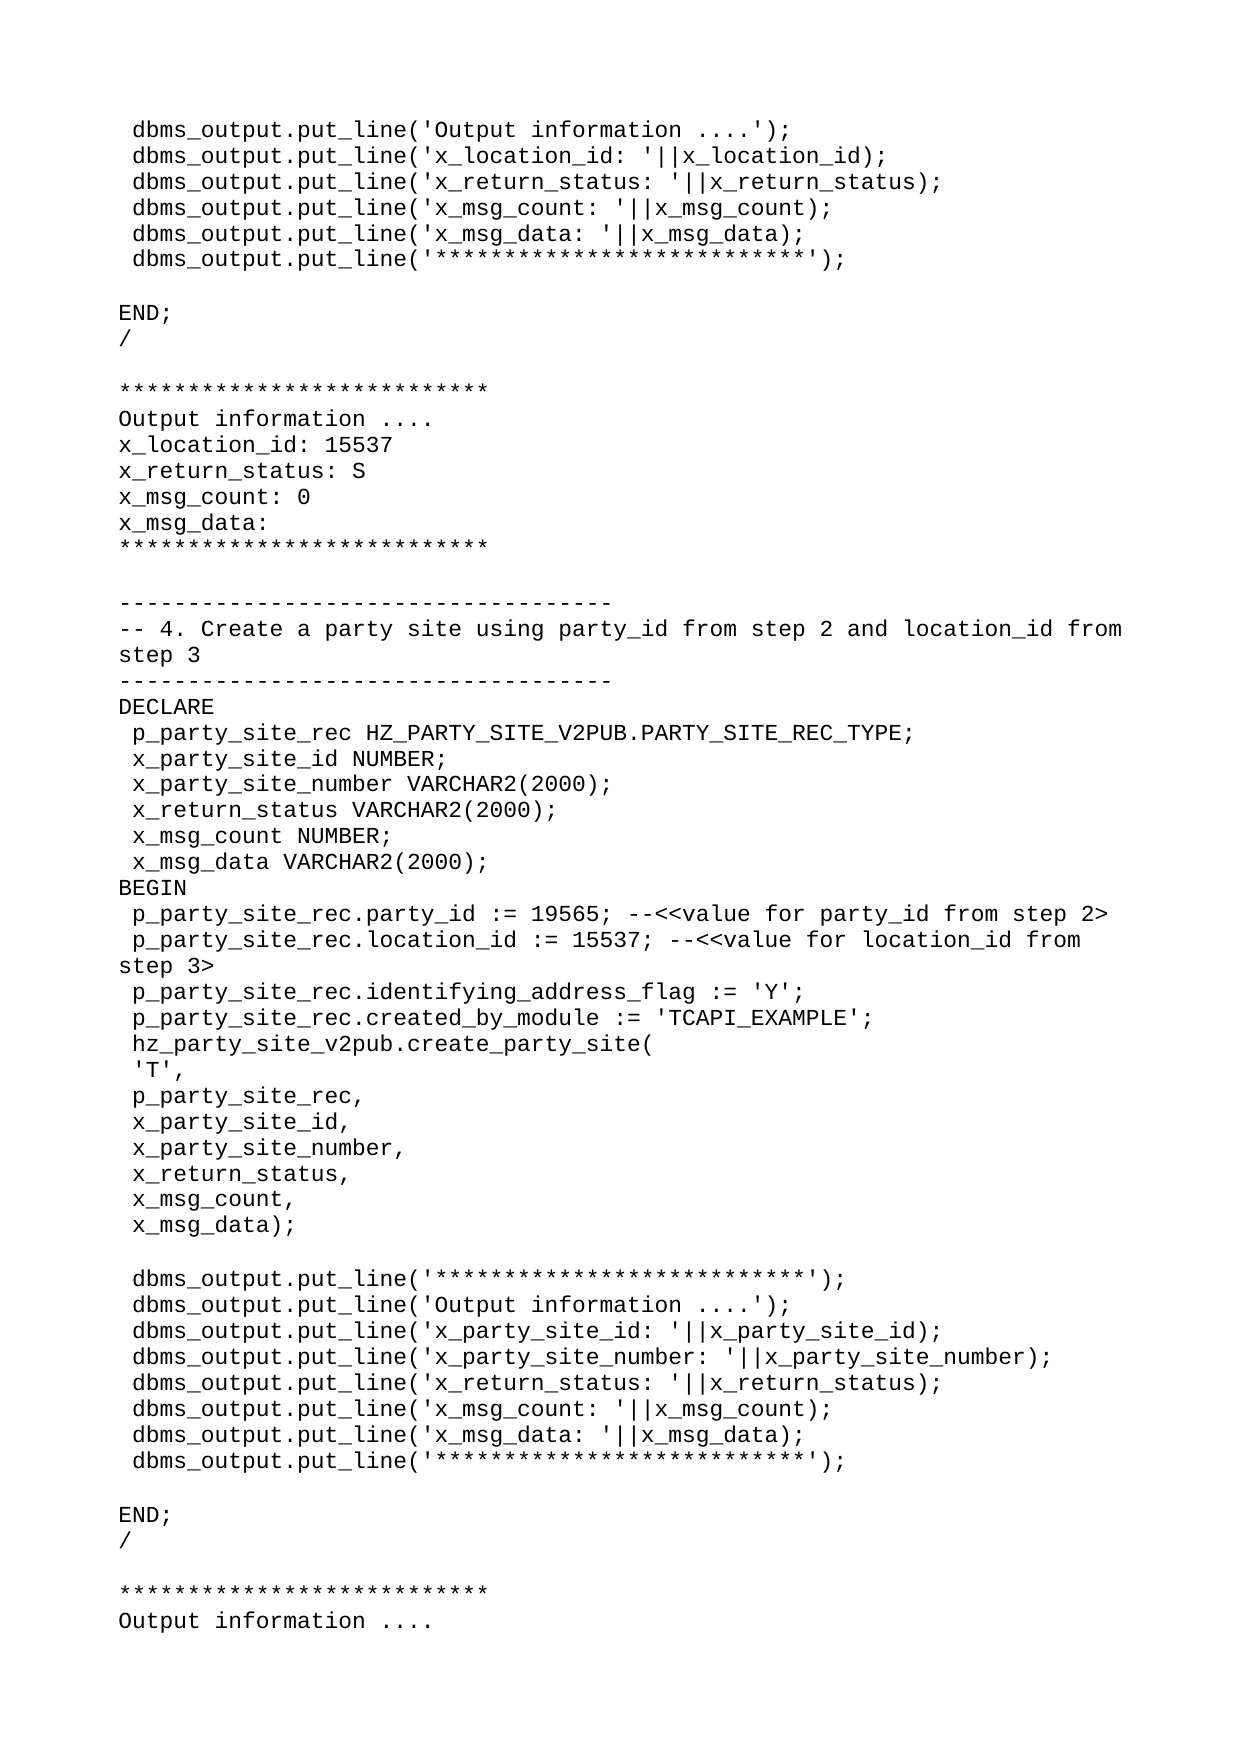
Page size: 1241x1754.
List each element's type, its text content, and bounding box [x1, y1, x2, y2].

text hz_party_site_v2pub.create_party_site( [118, 1032, 1122, 1058]
text x_msg_count NUMBER; [118, 825, 1122, 851]
text END; [118, 1503, 1122, 1529]
text ------------------------------------ [118, 591, 1122, 617]
text x_return_status: S [118, 459, 1122, 485]
text x_party_site_number, [118, 1136, 1122, 1162]
text dbms_output.put_line('x_party_site_id: '||x_party_site_id); [118, 1319, 1122, 1346]
text dbms_output.put_line('x_msg_count: '||x_msg_count); [118, 196, 1122, 222]
text x_msg_count: 0 [118, 485, 1122, 511]
text BEGIN [118, 877, 1122, 902]
text x_party_site_number VARCHAR2(2000); [118, 773, 1122, 799]
text x_party_site_id NUMBER; [118, 747, 1122, 773]
text DECLARE [118, 695, 1122, 721]
text p_party_site_rec, [118, 1084, 1122, 1110]
text dbms_output.put_line('***************************'); [118, 1268, 1122, 1294]
text dbms_output.put_line('***************************'); [118, 1449, 1122, 1475]
text END; [118, 302, 1122, 328]
text Output information .... [118, 408, 1122, 433]
text dbms_output.put_line('***************************'); [118, 248, 1122, 274]
text p_party_site_rec.identifying_address_flag := 'Y'; [118, 980, 1122, 1006]
text x_return_status, [118, 1162, 1122, 1188]
text dbms_output.put_line('Output information ....'); [118, 1294, 1122, 1319]
text *************************** [118, 382, 1122, 408]
text x_msg_count, [118, 1188, 1122, 1214]
text dbms_output.put_line('x_msg_data: '||x_msg_data); [118, 1423, 1122, 1449]
text dbms_output.put_line('Output information ....'); [118, 118, 1122, 144]
text x_party_site_id, [118, 1110, 1122, 1136]
text x_msg_data VARCHAR2(2000); [118, 851, 1122, 877]
text x_msg_data: [118, 511, 1122, 537]
text dbms_output.put_line('x_party_site_number: '||x_party_site_number); [118, 1346, 1122, 1371]
text p_party_site_rec.created_by_module := 'TCAPI_EXAMPLE'; [118, 1006, 1122, 1032]
text x_msg_data); [118, 1214, 1122, 1240]
text dbms_output.put_line('x_location_id: '||x_location_id); [118, 144, 1122, 170]
text dbms_output.put_line('x_msg_data: '||x_msg_data); [118, 222, 1122, 248]
text p_party_site_rec.party_id := 19565; --<<value for party_id from step 2> [118, 902, 1122, 928]
text p_party_site_rec HZ_PARTY_SITE_V2PUB.PARTY_SITE_REC_TYPE; [118, 721, 1122, 747]
text *************************** [118, 537, 1122, 563]
text dbms_output.put_line('x_msg_count: '||x_msg_count); [118, 1397, 1122, 1423]
text / [118, 328, 1122, 354]
text p_party_site_rec.location_id := 15537; --<<value for location_id from step 3> [118, 928, 1122, 980]
text dbms_output.put_line('x_return_status: '||x_return_status); [118, 170, 1122, 196]
text dbms_output.put_line('x_return_status: '||x_return_status); [118, 1371, 1122, 1397]
text 'T', [118, 1058, 1122, 1084]
text x_return_status VARCHAR2(2000); [118, 799, 1122, 825]
text Output information .... [118, 1609, 1122, 1635]
text x_location_id: 15537 [118, 433, 1122, 459]
text -- 4. Create a party site using party_id from step 2 and location_id from step 3 [118, 617, 1122, 669]
text / [118, 1529, 1122, 1555]
text ------------------------------------ [118, 669, 1122, 695]
text *************************** [118, 1583, 1122, 1609]
